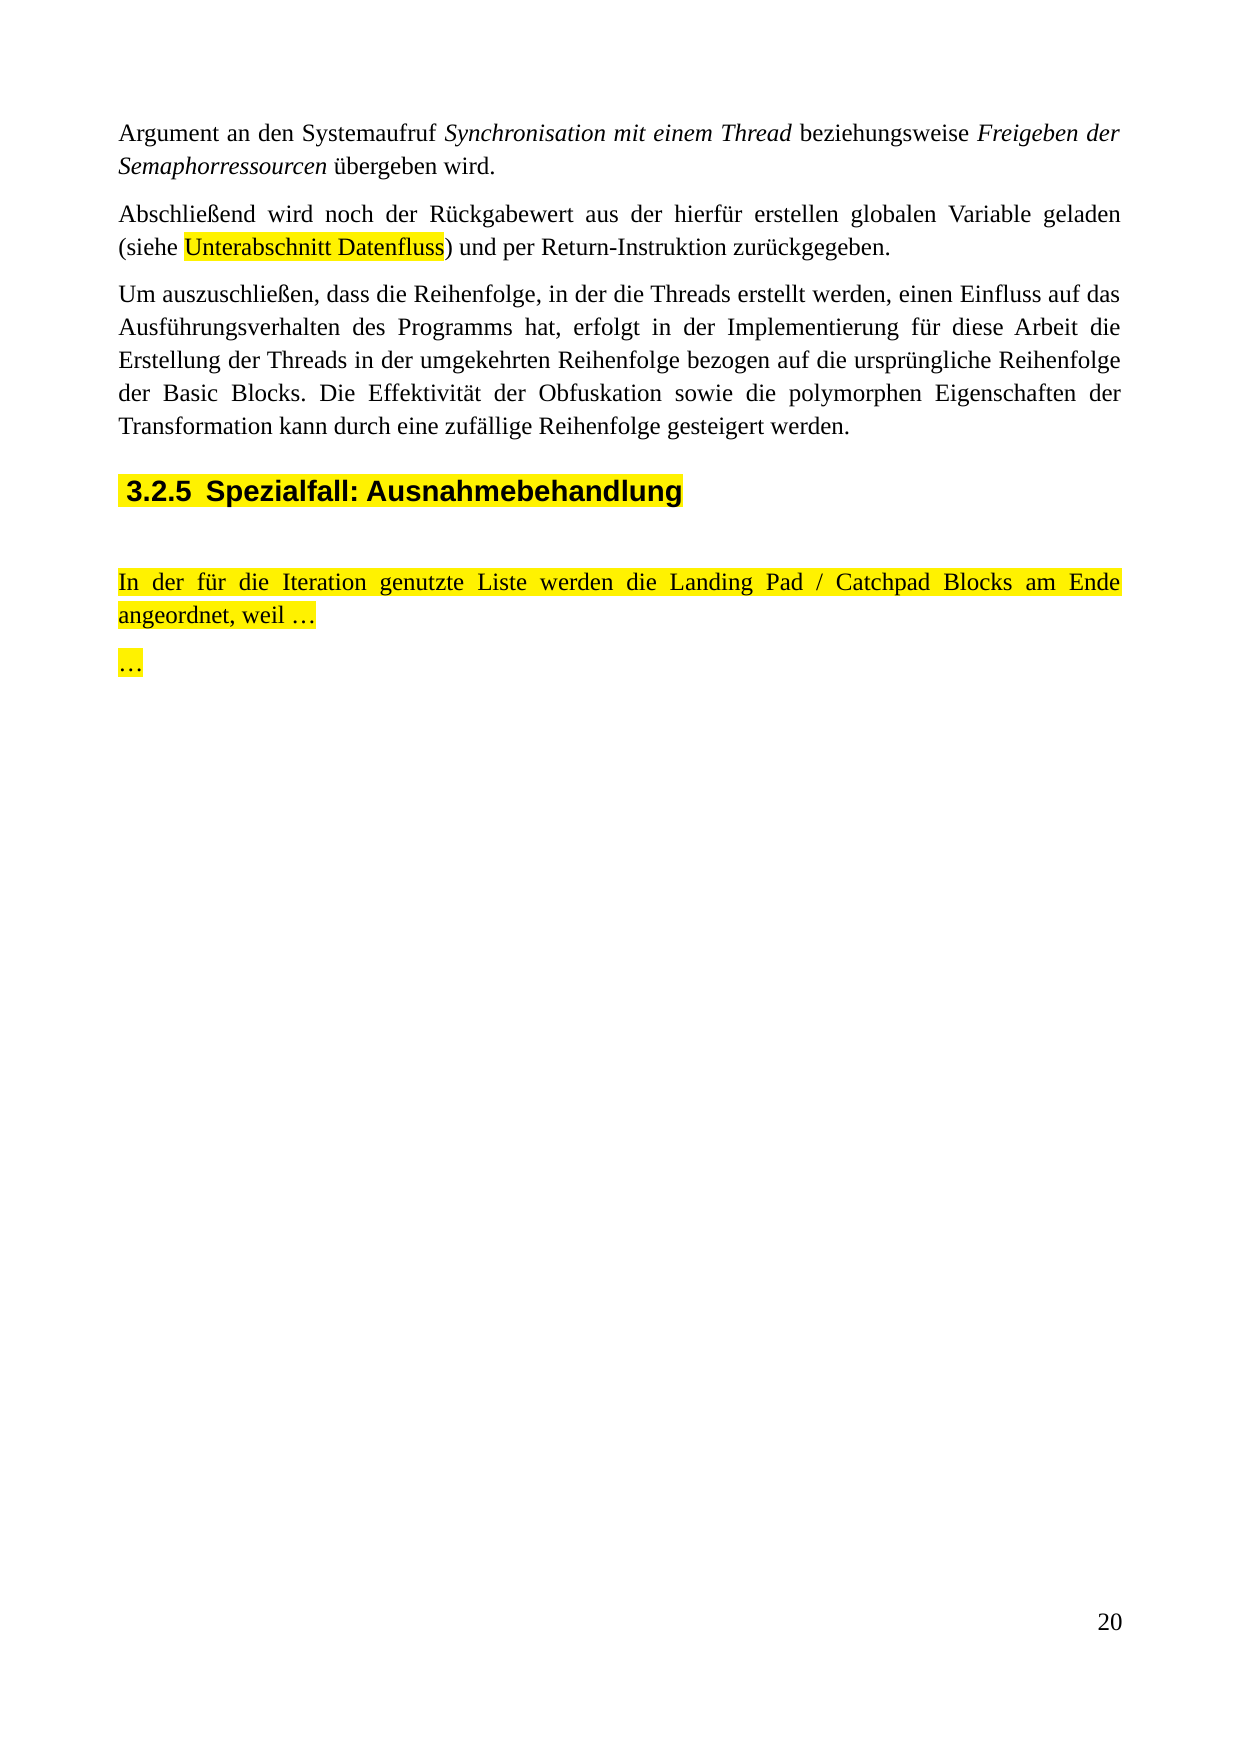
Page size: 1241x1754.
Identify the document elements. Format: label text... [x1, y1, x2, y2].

text … [118, 648, 1122, 677]
text In der für die Iteration genutzte Liste werden die Landing Pad / Catchpad Blocks am Ende angeordnet, weil … [118, 567, 1122, 629]
text Argument an den Systemaufruf Synchronisation mit einem Thread beziehungsweise Freigeben der Semaphorressourcen übergeben wird. [118, 118, 1122, 180]
subtitle Spezialfall: Ausnahmebehandlung [118, 474, 1122, 507]
text Um auszuschließen, dass die Reihenfolge, in der die Threads erstellt werden, einen Einfluss auf das Ausführungsverhalten des Programms hat, erfolgt in der Implementierung für diese Arbeit die Erstellung der Threads in der umgekehrten Reihenfolge bezogen auf die ursprüngliche Reihenfolge der Basic Blocks. Die Effektivität der Obfuskation sowie die polymorphen Eigenschaften der Transformation kann durch eine zufällige Reihenfolge gesteigert werden. [118, 279, 1122, 440]
text Abschließend wird noch der Rückgabewert aus der hierfür erstellen globalen Variable geladen (siehe Unterabschnitt Datenfluss) und per Return-Instruktion zurückgegeben. [118, 199, 1122, 261]
